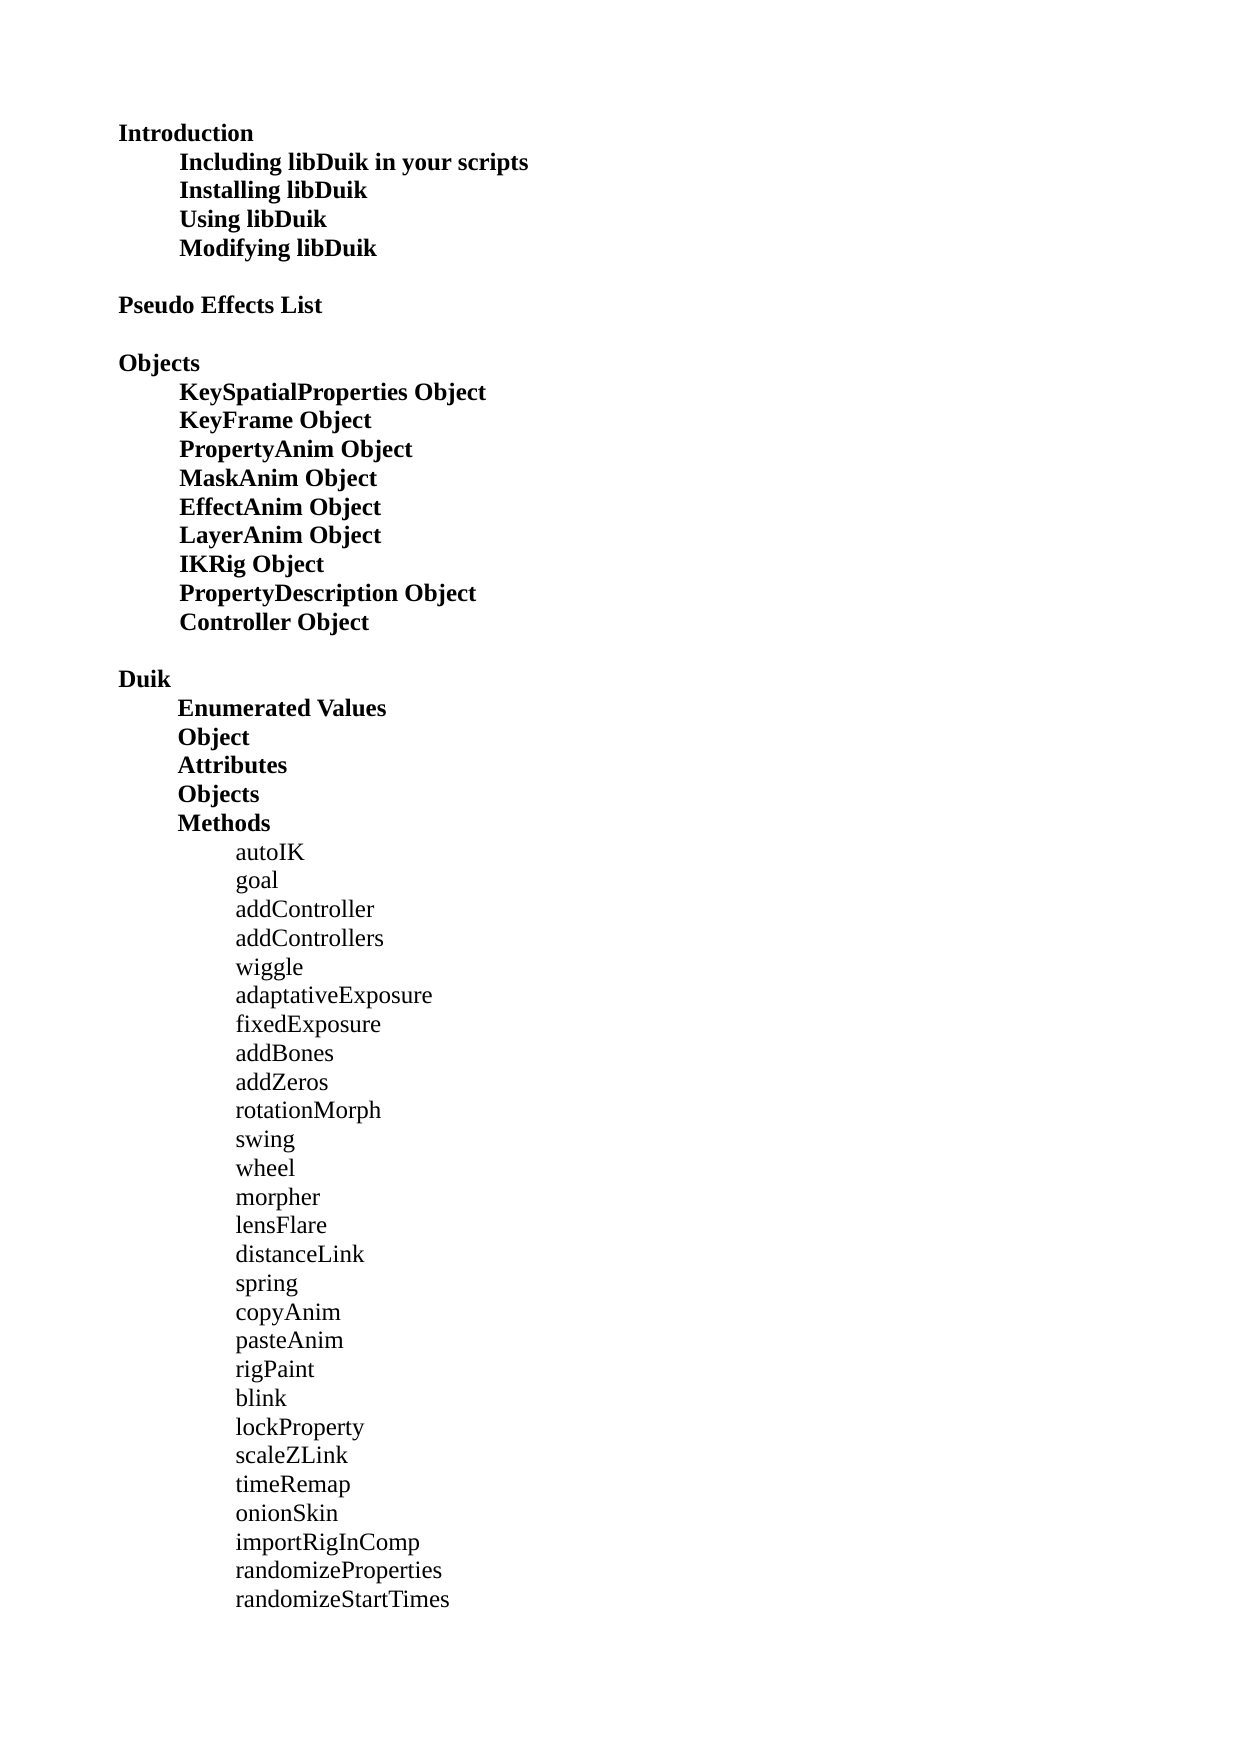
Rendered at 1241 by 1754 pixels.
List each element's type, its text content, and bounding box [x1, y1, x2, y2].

text IKRig Object [118, 549, 1122, 578]
text blink [118, 1383, 1122, 1412]
text fixedExposure [118, 1009, 1122, 1038]
text lensFlare [118, 1211, 1122, 1239]
text Duik [118, 664, 1122, 693]
text adaptativeExposure [118, 981, 1122, 1009]
text Attributes [118, 751, 1122, 779]
text lockProperty [118, 1412, 1122, 1441]
text swing [118, 1124, 1122, 1153]
text spring [118, 1268, 1122, 1297]
text randomizeStartTimes [118, 1584, 1122, 1613]
text goal [118, 866, 1122, 894]
text Methods [118, 808, 1122, 837]
text timeRemap [118, 1469, 1122, 1498]
text KeyFrame Object [118, 406, 1122, 434]
text Pseudo Effects List [118, 291, 1122, 319]
text distanceLink [118, 1239, 1122, 1268]
text autoIK [118, 837, 1122, 866]
text PropertyDescription Object [118, 578, 1122, 607]
text onionSkin [118, 1498, 1122, 1527]
text EffectAnim Object [118, 492, 1122, 521]
text Objects [118, 779, 1122, 808]
text morpher [118, 1182, 1122, 1211]
text Enumerated Values [118, 693, 1122, 722]
text Object [118, 722, 1122, 751]
text Modifying libDuik [118, 233, 1122, 262]
text wiggle [118, 952, 1122, 981]
text rotationMorph [118, 1096, 1122, 1124]
text Using libDuik [118, 204, 1122, 233]
text MaskAnim Object [118, 463, 1122, 492]
text scaleZLink [118, 1441, 1122, 1469]
text addBones [118, 1038, 1122, 1067]
text importRigInComp [118, 1527, 1122, 1556]
text LayerAnim Object [118, 521, 1122, 549]
text copyAnim [118, 1297, 1122, 1326]
text PropertyAnim Object [118, 434, 1122, 463]
text Including libDuik in your scripts [118, 147, 1122, 176]
text rigPaint [118, 1354, 1122, 1383]
text addZeros [118, 1067, 1122, 1096]
text addControllers [118, 923, 1122, 952]
text Controller Object [118, 607, 1122, 636]
text KeySpatialProperties Object [118, 377, 1122, 406]
text Introduction [118, 118, 1122, 147]
text randomizeProperties [118, 1556, 1122, 1584]
text Installing libDuik [118, 176, 1122, 204]
text wheel [118, 1153, 1122, 1182]
text pasteAnim [118, 1326, 1122, 1354]
text Objects [118, 348, 1122, 377]
text addController [118, 894, 1122, 923]
